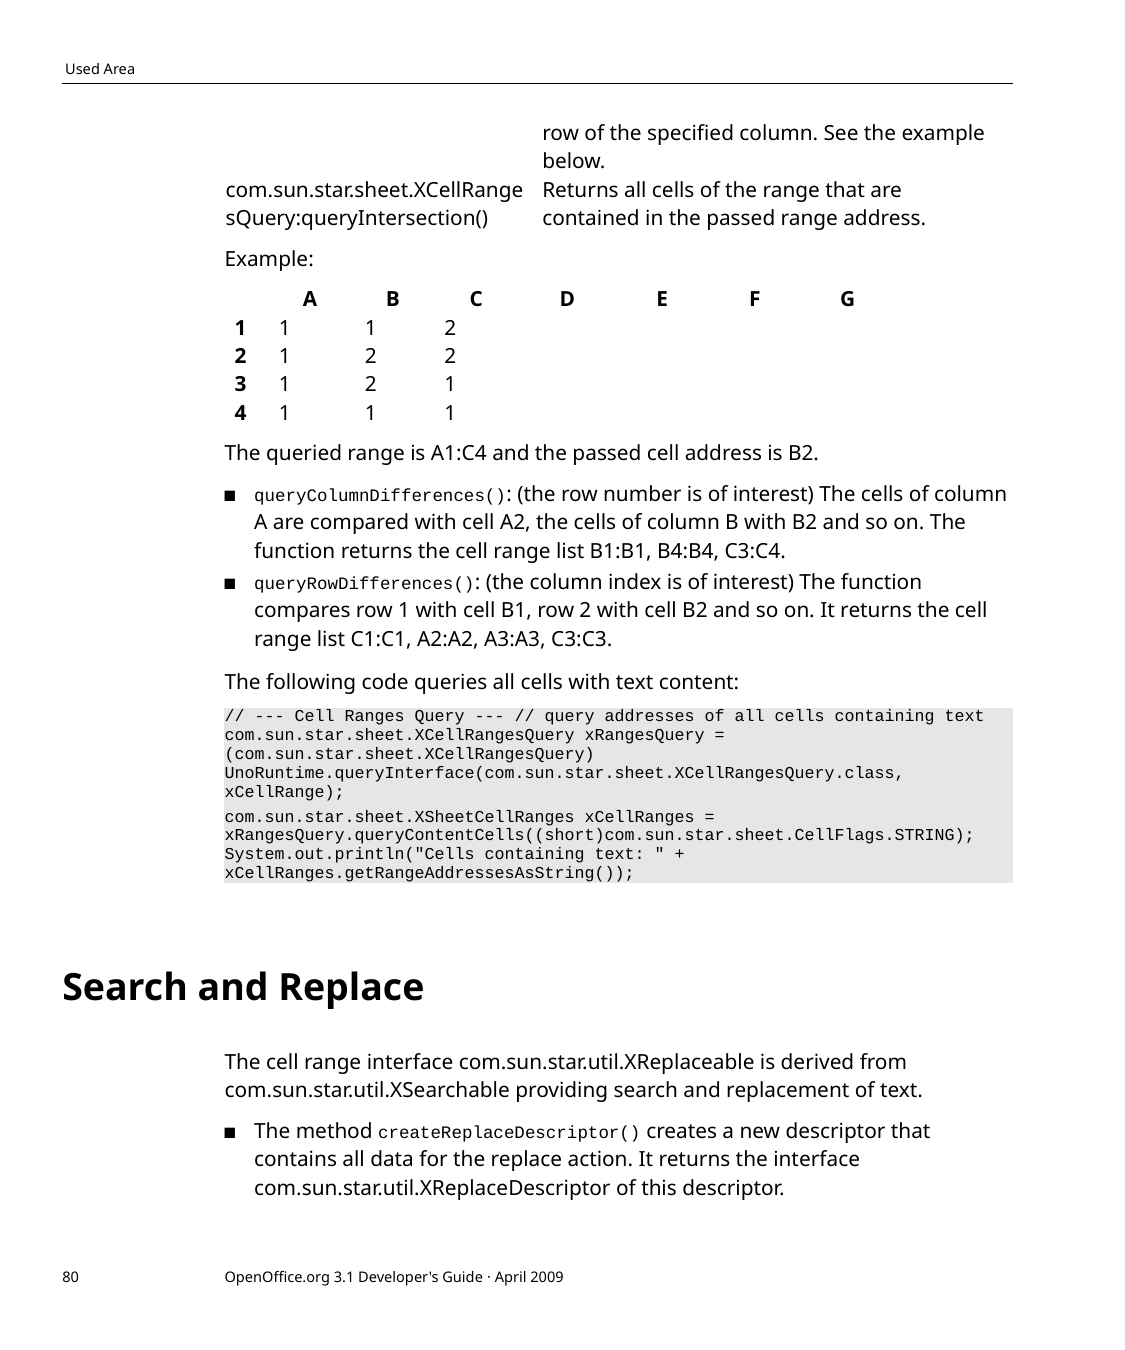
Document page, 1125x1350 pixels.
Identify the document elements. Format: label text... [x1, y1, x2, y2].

table_header E [626, 284, 721, 313]
table_cell [626, 398, 721, 426]
table_cell 1 [365, 313, 444, 341]
table_cell [531, 370, 626, 398]
table_cell [225, 118, 542, 175]
table_cell [811, 370, 906, 398]
table_cell [721, 398, 811, 426]
table_cell Returns all cells of the range that are contained in the passed range address. [542, 175, 1012, 232]
table_cell 1 [279, 341, 364, 369]
list queryRowDifferences(): (the column index is of interest) The function compares row 1 with cell B1, row 2 with cell B2 and so on. It returns the cell range list C1:C1, A2:A2, A3:A3, C3:C3. [224, 567, 1013, 652]
table_cell 2 [365, 370, 444, 398]
table_cell [811, 341, 906, 369]
table_cell [531, 341, 626, 369]
table_header B [365, 284, 444, 313]
subtitle Search and Replace [62, 960, 1013, 1011]
text The cell range interface com.sun.star.util.XReplaceable is derived from com.sun.star.util.XSearchable providing search and replacement of text. [224, 1047, 1013, 1104]
table_header C [444, 284, 531, 313]
table_cell 1 [279, 398, 364, 426]
table_cell 1 [444, 370, 531, 398]
text Example: [224, 244, 1013, 272]
table_cell [626, 341, 721, 369]
table_cell [721, 370, 811, 398]
table_cell 1 [444, 398, 531, 426]
table_header D [531, 284, 626, 313]
table_cell 2 [365, 341, 444, 369]
table_cell 2 [225, 341, 279, 369]
table_cell 4 [225, 398, 279, 426]
table_cell 1 [279, 370, 364, 398]
list queryColumnDifferences(): (the row number is of interest) The cells of column A are compared with cell A2, the cells of column B with B2 and so on. The function returns the cell range list B1:B1, B4:B4, C3:C4. [224, 479, 1013, 564]
table_cell 2 [444, 341, 531, 369]
table_cell [811, 313, 906, 341]
table_cell 1 [225, 313, 279, 341]
table_cell [531, 398, 626, 426]
table_header A [279, 284, 364, 313]
table_header F [721, 284, 811, 313]
table_cell [811, 398, 906, 426]
text // --- Cell Ranges Query --- // query addresses of all cells containing text com.sun.star.sheet.XCellRangesQuery xRangesQuery = (com.sun.star.sheet.XCellRangesQuery) UnoRuntime.queryInterface(com.sun.star.sheet.XCellRangesQuery.class, xCellRange); [224, 708, 1013, 802]
text The following code queries all cells with text content: [224, 667, 1013, 696]
table_cell [626, 370, 721, 398]
table_cell 3 [225, 370, 279, 398]
table_cell [531, 313, 626, 341]
table_cell [721, 313, 811, 341]
text com.sun.star.sheet.XSheetCellRanges xCellRanges = xRangesQuery.queryContentCells((short)com.sun.star.sheet.CellFlags.STRING); System.out.println("Cells containing text: " + xCellRanges.getRangeAddressesAsString()); [224, 808, 1013, 883]
table_cell [626, 313, 721, 341]
table_cell 2 [444, 313, 531, 341]
table_header G [811, 284, 906, 313]
table_cell 1 [279, 313, 364, 341]
table_cell [721, 341, 811, 369]
table_header [225, 284, 279, 313]
table_cell row of the specified column. See the example below. [542, 118, 1012, 175]
list The method createReplaceDescriptor() creates a new descriptor that contains all data for the replace action. It returns the interface com.sun.star.util.XReplaceDescriptor of this descriptor. [224, 1116, 1013, 1201]
table_cell com.sun.star.sheet.XCellRangesQuery:queryIntersection() [225, 175, 542, 232]
table_cell 1 [365, 398, 444, 426]
text The queried range is A1:C4 and the passed cell address is B2. [224, 438, 1013, 467]
